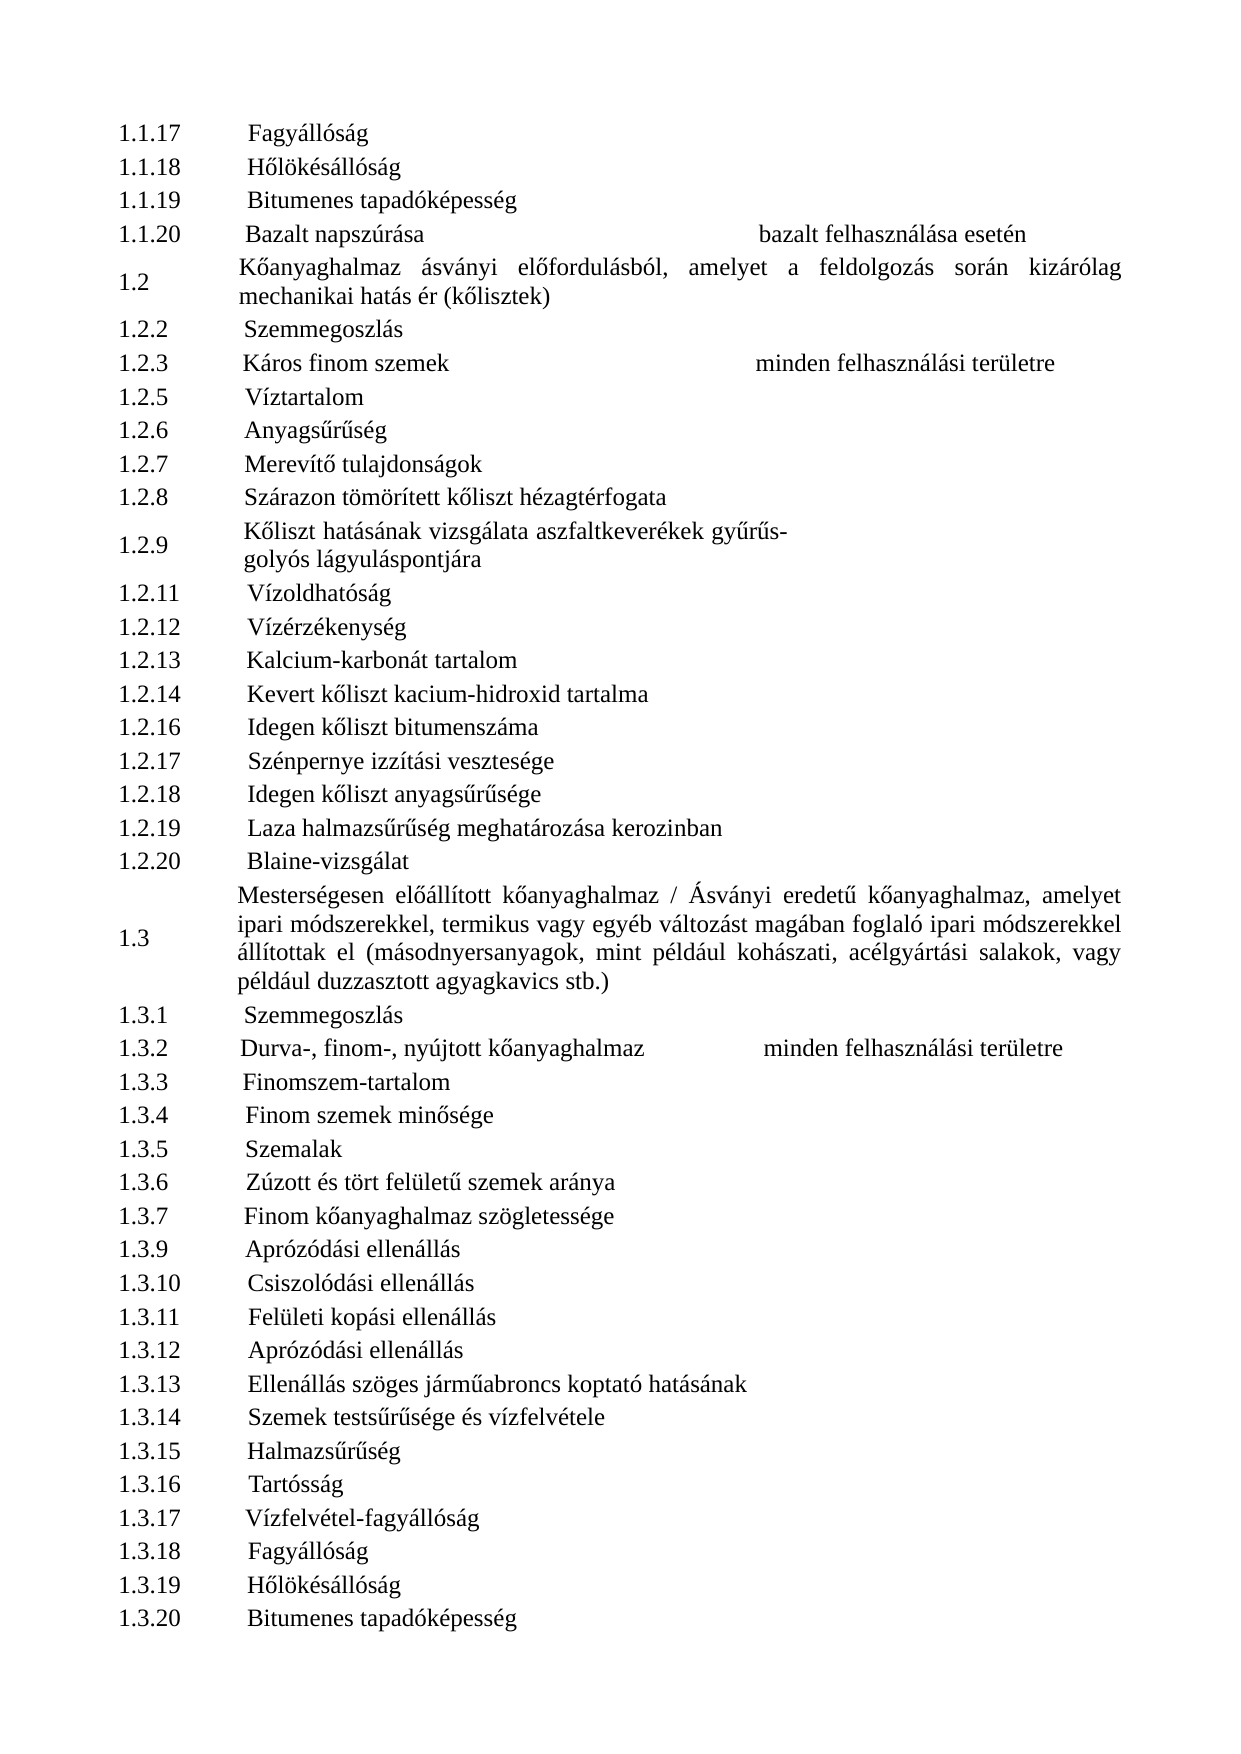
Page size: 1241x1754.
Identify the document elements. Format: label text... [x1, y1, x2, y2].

table_header 1.3.16 [118, 1469, 248, 1498]
table_header 1.1.18 [118, 152, 247, 180]
table_header 1.1.17 [118, 118, 248, 147]
table_header Bitumenes tapadóképesség [247, 185, 788, 214]
table_header Durva-, finom-, nyújtott kőanyaghalmaz [240, 1033, 763, 1062]
table_header [780, 1100, 1122, 1129]
table_header 1.2.3 [118, 348, 242, 377]
table_header [787, 813, 1122, 842]
table_header [789, 679, 1122, 707]
table_header Fagyállóság [248, 118, 784, 147]
table_header Szemmegoszlás [244, 1000, 787, 1028]
table_header 1.2.12 [118, 612, 247, 640]
table_header Kőanyaghalmaz ásványi előfordulásból, amelyet a feldolgozás során kizárólag mechanikai hatás ér (kőlisztek) [239, 252, 1122, 310]
table_header 1.3.10 [118, 1268, 247, 1297]
table_header 1.3.2 [118, 1033, 240, 1062]
table_header Blaine-vizsgálat [247, 846, 789, 875]
table_header [780, 1134, 1122, 1163]
table_header [789, 846, 1122, 875]
table_header [784, 118, 1122, 147]
table_header [788, 1436, 1122, 1464]
table_header Csiszolódási ellenállás [248, 1268, 784, 1297]
table_header Idegen kőliszt anyagsűrűsége [247, 779, 787, 808]
table_header 1.3.15 [118, 1436, 247, 1464]
table_header Finomszem-tartalom [242, 1067, 793, 1096]
table_header Finom szemek minősége [245, 1100, 780, 1129]
table_header Fagyállóság [248, 1536, 784, 1565]
table_header 1.3.4 [118, 1100, 245, 1129]
table_header Káros finom szemek [243, 348, 755, 377]
table_header 1.1.20 [118, 219, 245, 247]
table_header Bitumenes tapadóképesség [247, 1604, 788, 1632]
table_header [782, 1235, 1122, 1263]
table_header Halmazsűrűség [247, 1436, 788, 1464]
table_header [782, 382, 1122, 410]
table_header 1.3.3 [118, 1067, 242, 1096]
table_header 1.2.14 [118, 679, 247, 707]
table_header [787, 1201, 1122, 1230]
table_header 1.2.13 [118, 645, 246, 674]
table_header 1.2.8 [118, 482, 244, 511]
table_header [786, 578, 1122, 607]
table_header [788, 185, 1122, 214]
table_header [784, 746, 1122, 774]
table_header [784, 1402, 1122, 1431]
table_header Felületi kopási ellenállás [248, 1302, 781, 1330]
table_header [788, 1604, 1122, 1632]
table_header [781, 1469, 1122, 1498]
table_header [788, 612, 1122, 640]
table_header [784, 1536, 1122, 1565]
table_header [783, 1335, 1122, 1364]
table_header 1.3 [118, 880, 237, 995]
table_header 1.3.5 [118, 1134, 245, 1163]
table_header 1.3.19 [118, 1570, 247, 1599]
table_header Kalcium-karbonát tartalom [246, 645, 791, 674]
table_header 1.3.6 [118, 1168, 246, 1196]
table_header Finom kőanyaghalmaz szögletessége [244, 1201, 787, 1230]
table_header bazalt felhasználása esetén [759, 219, 1122, 247]
table_header [781, 1302, 1122, 1330]
table_header 1.3.20 [118, 1604, 247, 1632]
table_header 1.3.13 [118, 1369, 247, 1397]
table_header Mesterségesen előállított kőanyaghalmaz / Ásványi eredetű kőanyaghalmaz, amelyet ipari módszerekkel, termikus vagy egyéb változást magában foglaló ipari módszerekkel állítottak el (másodnyersanyagok, mint például kohászati, acélgyártási salakok, vagy például duzzasztott agyagkavics stb.) [237, 880, 1122, 995]
table_header 1.2.20 [118, 846, 247, 875]
table_header Bazalt napszúrása [245, 219, 759, 247]
table_header 1.3.14 [118, 1402, 248, 1431]
table_header [791, 645, 1122, 674]
table_header Szemalak [245, 1134, 780, 1163]
table_header [793, 1067, 1122, 1096]
table_header Ellenállás szöges járműabroncs koptató hatásának [247, 1369, 786, 1397]
table_header Aprózódási ellenállás [245, 1235, 782, 1263]
table_header 1.2.17 [118, 746, 248, 774]
table_header [787, 779, 1122, 808]
table_header 1.3.12 [118, 1335, 248, 1364]
table_header Merevítő tulajdonságok [244, 449, 785, 477]
table_header Szénpernye izzítási vesztesége [248, 746, 783, 774]
table_header 1.2.6 [118, 415, 244, 444]
table_header [798, 1503, 1122, 1532]
table_header [785, 449, 1122, 477]
table_header [788, 1570, 1122, 1599]
table_header Kevert kőliszt kacium-hidroxid tartalma [247, 679, 789, 707]
table_header Szemek testsűrűsége és vízfelvétele [248, 1402, 784, 1431]
table_header [788, 516, 1122, 573]
table_header Vízérzékenység [247, 612, 788, 640]
table_header 1.3.7 [118, 1201, 244, 1230]
table_header 1.1.19 [118, 185, 247, 214]
table_header 1.3.9 [118, 1235, 245, 1263]
table_header Szemmegoszlás [244, 315, 787, 343]
table_header 1.2.5 [118, 382, 244, 410]
table_header Anyagsűrűség [244, 415, 785, 444]
table_header Kőliszt hatásának vizsgálata aszfaltkeverékek gyűrűs-golyós lágyuláspontjára [243, 516, 788, 573]
table_header 1.2.2 [118, 315, 243, 343]
table_header 1.2.11 [118, 578, 247, 607]
table_header minden felhasználási területre [755, 348, 1122, 377]
table_header 1.3.1 [118, 1000, 243, 1028]
table_header [788, 152, 1122, 180]
table_header Zúzott és tört felületű szemek aránya [246, 1168, 778, 1196]
table_header [787, 315, 1122, 343]
table_header Víztartalom [245, 382, 782, 410]
table_header [787, 1000, 1122, 1028]
table_header 1.2 [118, 252, 239, 310]
table_header 1.3.17 [118, 1503, 245, 1532]
table_header Aprózódási ellenállás [248, 1335, 783, 1364]
table_header Szárazon tömörített kőliszt hézagtérfogata [244, 482, 786, 511]
table_header minden felhasználási területre [763, 1033, 1122, 1062]
table_header 1.3.18 [118, 1536, 248, 1565]
table_header Vízoldhatóság [247, 578, 786, 607]
table_header [785, 415, 1122, 444]
table_header [778, 1168, 1122, 1196]
table_header 1.2.9 [118, 516, 243, 573]
table_header 1.2.16 [118, 712, 247, 741]
table_header [786, 1369, 1122, 1397]
table_header [786, 482, 1122, 511]
table_header 1.2.19 [118, 813, 247, 842]
table_header Idegen kőliszt bitumenszáma [247, 712, 787, 741]
table_header 1.2.7 [118, 449, 244, 477]
table_header Hőlökésállóság [247, 1570, 788, 1599]
table_header [787, 712, 1122, 741]
table_header Hőlökésállóság [247, 152, 788, 180]
table_header [785, 1268, 1122, 1297]
table_header Tartósság [248, 1469, 781, 1498]
table_header 1.2.18 [118, 779, 247, 808]
table_header Vízfelvétel-fagyállóság [245, 1503, 798, 1532]
table_header 1.3.11 [118, 1302, 248, 1330]
table_header Laza halmazsűrűség meghatározása kerozinban [247, 813, 787, 842]
